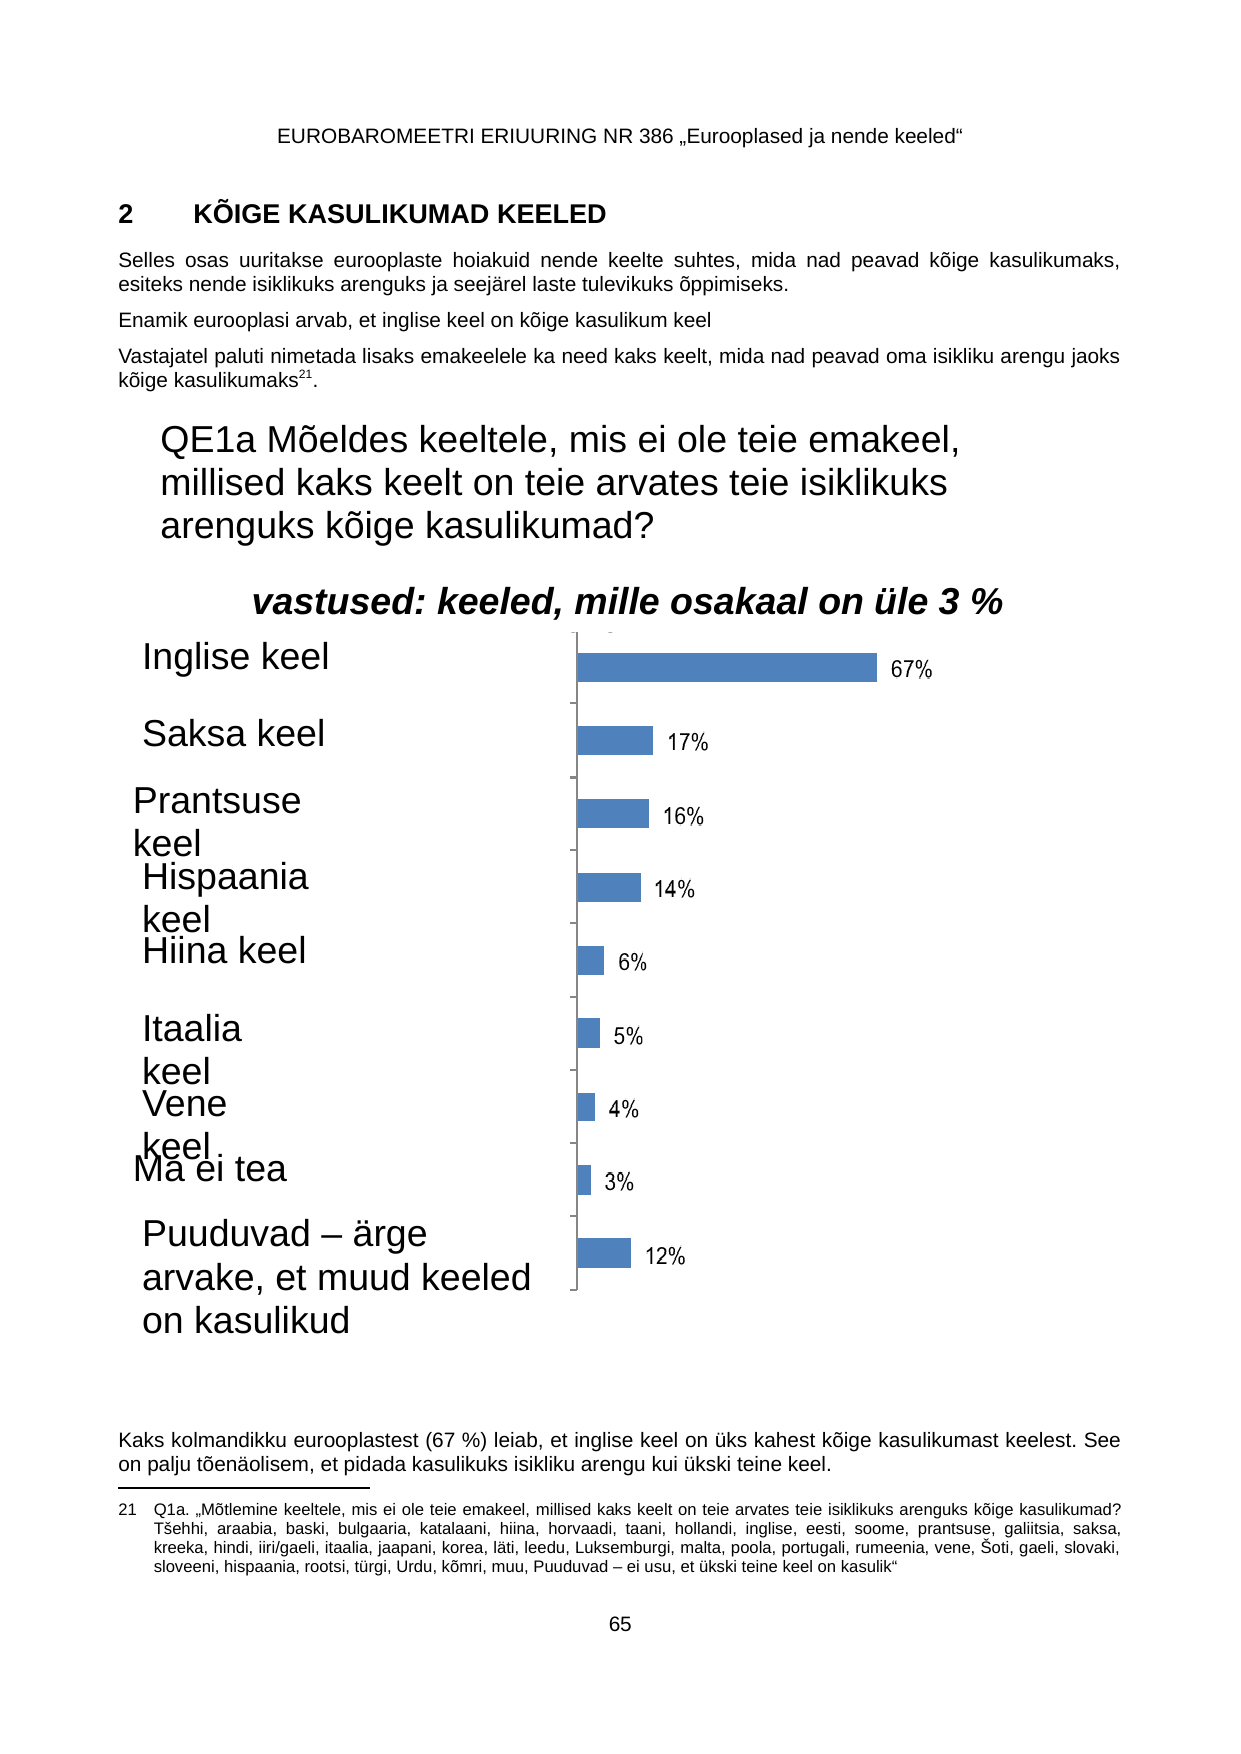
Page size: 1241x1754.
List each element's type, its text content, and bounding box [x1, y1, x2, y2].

text Kaks kolmandikku eurooplastest (67 %) leiab, et inglise keel on üks kahest kõige kasulikumast keelest. See on palju tõenäolisem, et pidada kasulikuks isikliku arengu kui ükski teine keel. [118, 1427, 1122, 1475]
text Vastajatel paluti nimetada lisaks emakeelele ka need kaks keelt, mida nad peavad oma isikliku arengu jaoks kõige kasulikumaks. [118, 344, 1122, 392]
picture [567, 632, 947, 1300]
text Selles osas uuritakse eurooplaste hoiakuid nende keelte suhtes, mida nad peavad kõige kasulikumaks, esiteks nende isiklikuks arenguks ja seejärel laste tulevikuks õppimiseks. [118, 248, 1122, 296]
subtitle KÕIGE KASULIKUMAD KEELED [118, 198, 1122, 229]
text Q1a. „Mõtlemine keeltele, mis ei ole teie emakeel, millised kaks keelt on teie arvates teie isiklikuks arenguks kõige kasulikumad? Tšehhi, araabia, baski, bulgaaria, katalaani, hiina, horvaadi, taani, hollandi, inglise, eesti, soome, prantsuse, galiitsia, saksa, kreeka, hindi, iiri/gaeli, itaalia, jaapani, korea, läti, leedu, Luksemburgi, malta, poola, portugali, rumeenia, vene, Šoti, gaeli, slovaki, sloveeni, hispaania, rootsi, türgi, Urdu, kõmri, muu, Puuduvad – ei usu, et ükski teine keel on kasulik“ [118, 1500, 1122, 1576]
text Enamik eurooplasi arvab, et inglise keel on kõige kasulikum keel [118, 308, 1122, 332]
